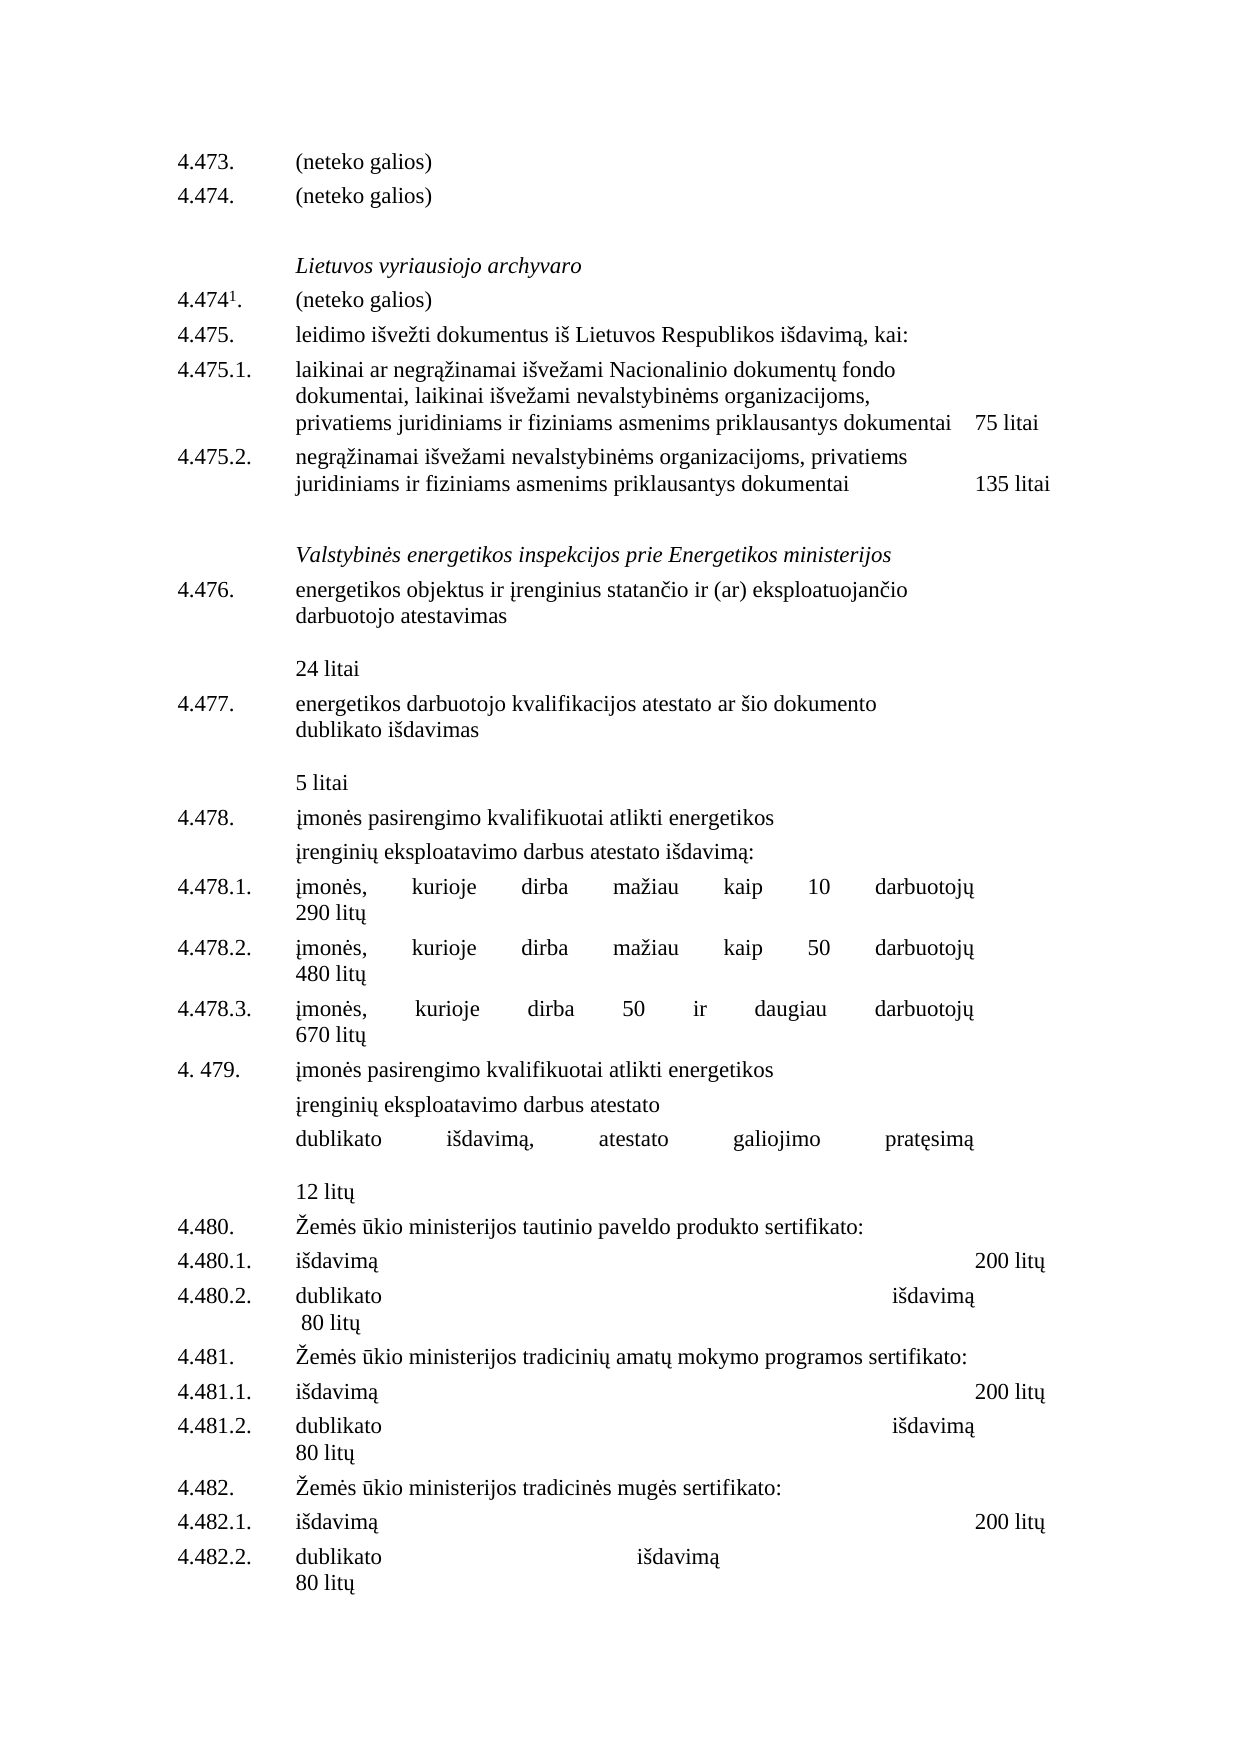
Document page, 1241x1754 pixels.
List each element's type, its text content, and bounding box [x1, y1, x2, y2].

text 4.475. leidimo išvežti dokumentus iš Lietuvos Respublikos išdavimą, kai: [177, 321, 1122, 347]
text 4.474. (neteko galios) [177, 182, 1122, 209]
text 4.4741. (neteko galios) [177, 286, 1122, 313]
text 4.478.1. įmonės, kurioje dirba mažiau kaip 10 darbuotojų 290 litų [177, 873, 974, 926]
text 4.482.1. išdavimą 200 litų [177, 1508, 1122, 1535]
text 4.480.2. dublikato išdavimą 80 litų [177, 1282, 974, 1335]
text 4.481.1. išdavimą 200 litų [177, 1378, 1122, 1404]
text įrenginių eksploatavimo darbus atestato [177, 1091, 974, 1117]
text 4.480. Žemės ūkio ministerijos tautinio paveldo produkto sertifikato: [177, 1213, 1122, 1239]
text 4.482. Žemės ūkio ministerijos tradicinės mugės sertifikato: [177, 1474, 1122, 1500]
text 4.481.2. dublikato išdavimą 80 litų [177, 1413, 974, 1465]
text Valstybinės energetikos inspekcijos prie Energetikos ministerijos [177, 541, 1122, 568]
text 4.480.1. išdavimą 200 litų [177, 1247, 1122, 1274]
list įmonės pasirengimo kvalifikuotai atlikti energetikos [177, 803, 974, 830]
text 4.478.2. įmonės, kurioje dirba mažiau kaip 50 darbuotojų 480 litų [177, 934, 974, 987]
text 4.482.2. dublikato išdavimą 80 litų [177, 1543, 974, 1596]
text 4.481. Žemės ūkio ministerijos tradicinių amatų mokymo programos sertifikato: [177, 1343, 1122, 1369]
text 4.475.1. laikinai ar negrąžinamai išvežami Nacionalinio dokumentų fondo dokumentai, laikinai išvežami nevalstybinėms organizacijoms, privatiems juridiniams ir fiziniams asmenims priklausantys dokumentai 75 litai [177, 356, 1122, 435]
text 4.473. (neteko galios) [177, 148, 1122, 174]
text 4.475.2. negrąžinamai išvežami nevalstybinėms organizacijoms, privatiems juridiniams ir fiziniams asmenims priklausantys dokumentai 135 litai [177, 443, 1122, 496]
text dublikato išdavimą, atestato galiojimo pratęsimą 12 litų [177, 1125, 974, 1204]
text 4.478.3. įmonės, kurioje dirba 50 ir daugiau darbuotojų 670 litų [177, 995, 974, 1048]
text 4. 479. įmonės pasirengimo kvalifikuotai atlikti energetikos [177, 1056, 974, 1082]
text įrenginių eksploatavimo darbus atestato išdavimą: [177, 838, 974, 864]
text Lietuvos vyriausiojo archyvaro [177, 252, 1122, 278]
text 4.476. energetikos objektus ir įrenginius statančio ir (ar) eksploatuojančio darbuotojo atestavimas 24 litai [177, 576, 974, 681]
text 4.477. energetikos darbuotojo kvalifikacijos atestato ar šio dokumento dublikato išdavimas 5 litai [177, 690, 974, 795]
